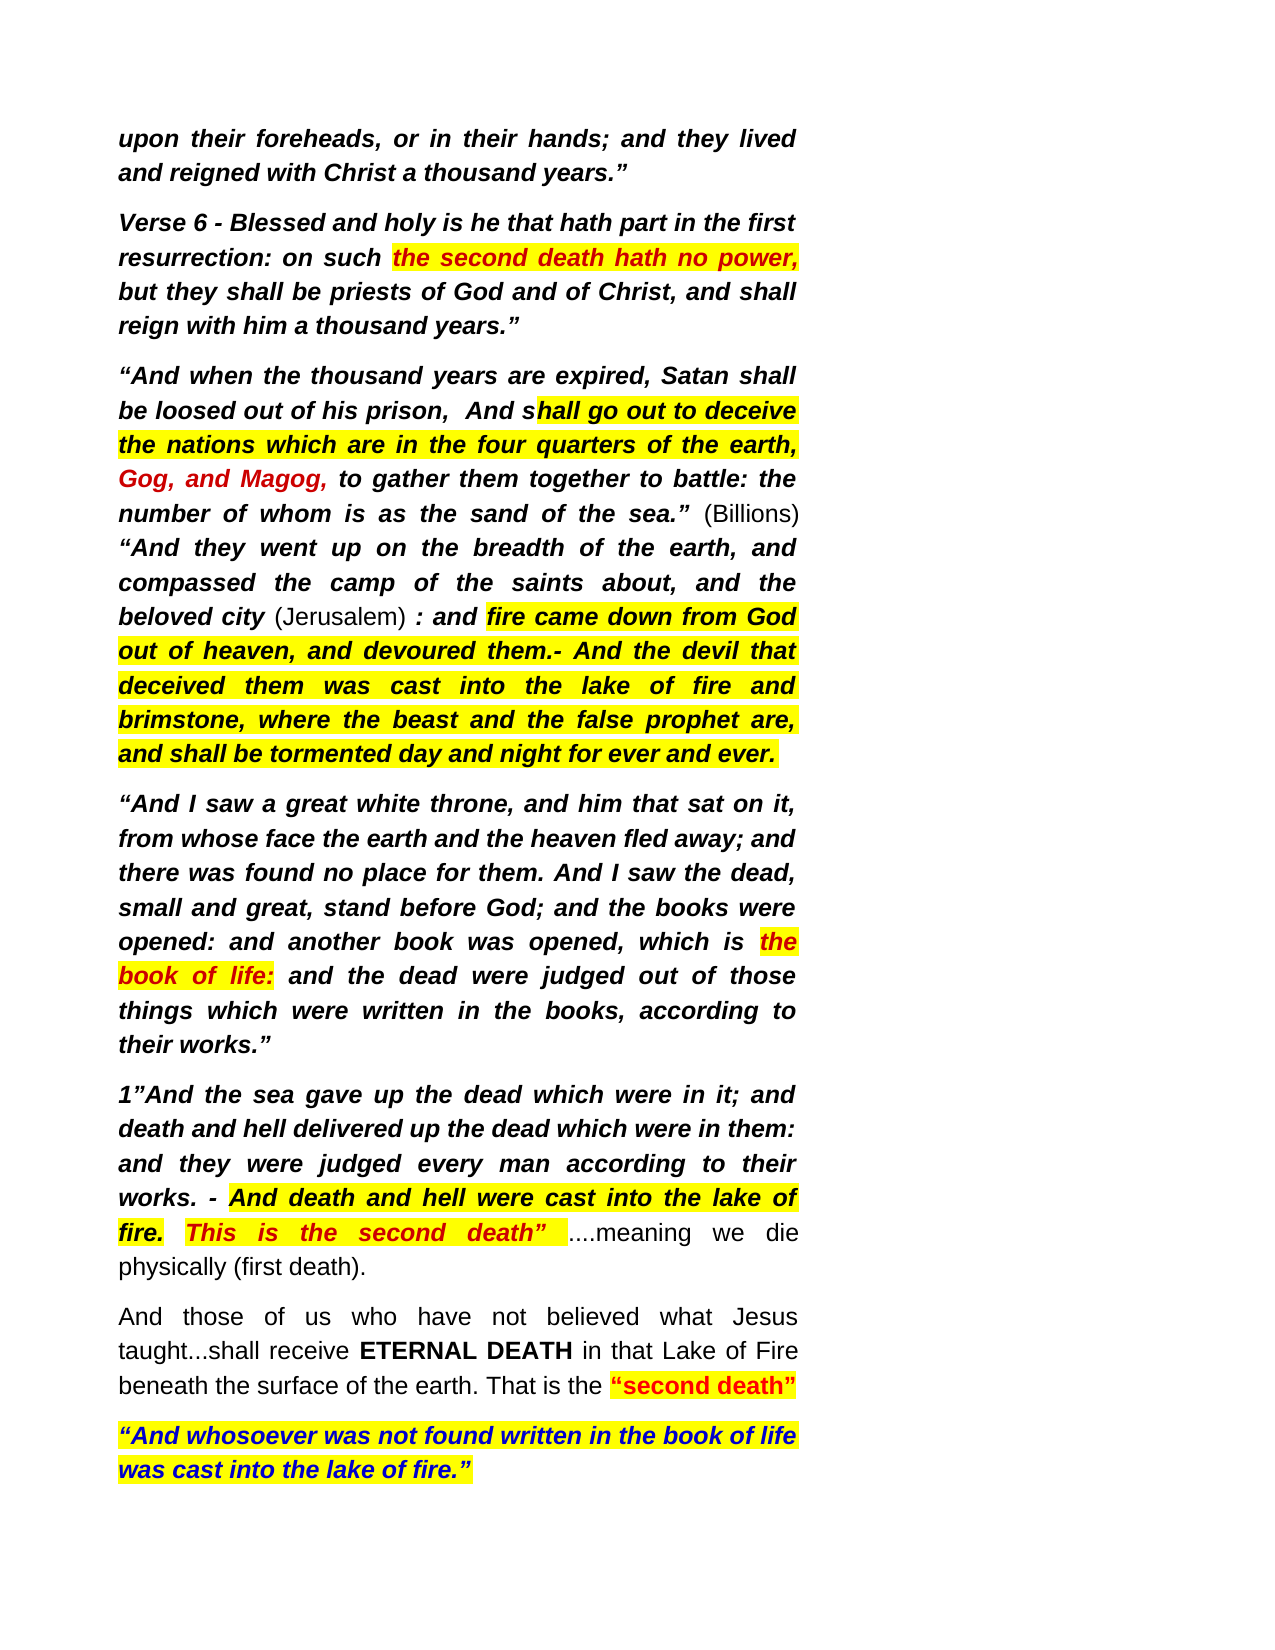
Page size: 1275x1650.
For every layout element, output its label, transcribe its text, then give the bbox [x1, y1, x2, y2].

text upon their foreheads, or in their hands; and they lived and reigned with Christ a thousand years.” [118, 118, 799, 187]
text “And whosoever was not found written in the book of life was cast into the lake of fire.” [118, 1415, 799, 1484]
text And those of us who have not believed what Jesus taught...shall receive ETERNAL DEATH in that Lake of Fire beneath the surface of the earth. That is the “second death” [118, 1296, 799, 1399]
text Verse 6 - Blessed and holy is he that hath part in the first resurrection: on such the second death hath no power, but they shall be priests of God and of Christ, and shall reign with him a thousand years.” [118, 202, 799, 340]
text “And I saw a great white throne, and him that sat on it, from whose face the earth and the heaven fled away; and there was found no place for them. And I saw the dead, small and great, stand before God; and the books were opened: and another book was opened, which is the book of life: and the dead were judged out of those things which were written in the books, according to their works.” [118, 784, 799, 1059]
text 1”And the sea gave up the dead which were in it; and death and hell delivered up the dead which were in them: and they were judged every man according to their works. - And death and hell were cast into the lake of fire. This is the second death” ....meaning we die physically (first death). [118, 1074, 799, 1281]
text “And when the thousand years are expired, Satan shall be loosed out of his prison, And shall go out to deceive the nations which are in the four quarters of the earth, Gog, and Magog, to gather them together to battle: the number of whom is as the sand of the sea.” (Billions) “And they went up on the breadth of the earth, and compassed the camp of the saints about, and the beloved city (Jerusalem) : and fire came down from God out of heaven, and devoured them.- And the devil that deceived them was cast into the lake of fire and brimstone, where the beast and the false prophet are, and shall be tormented day and night for ever and ever. [118, 356, 799, 768]
